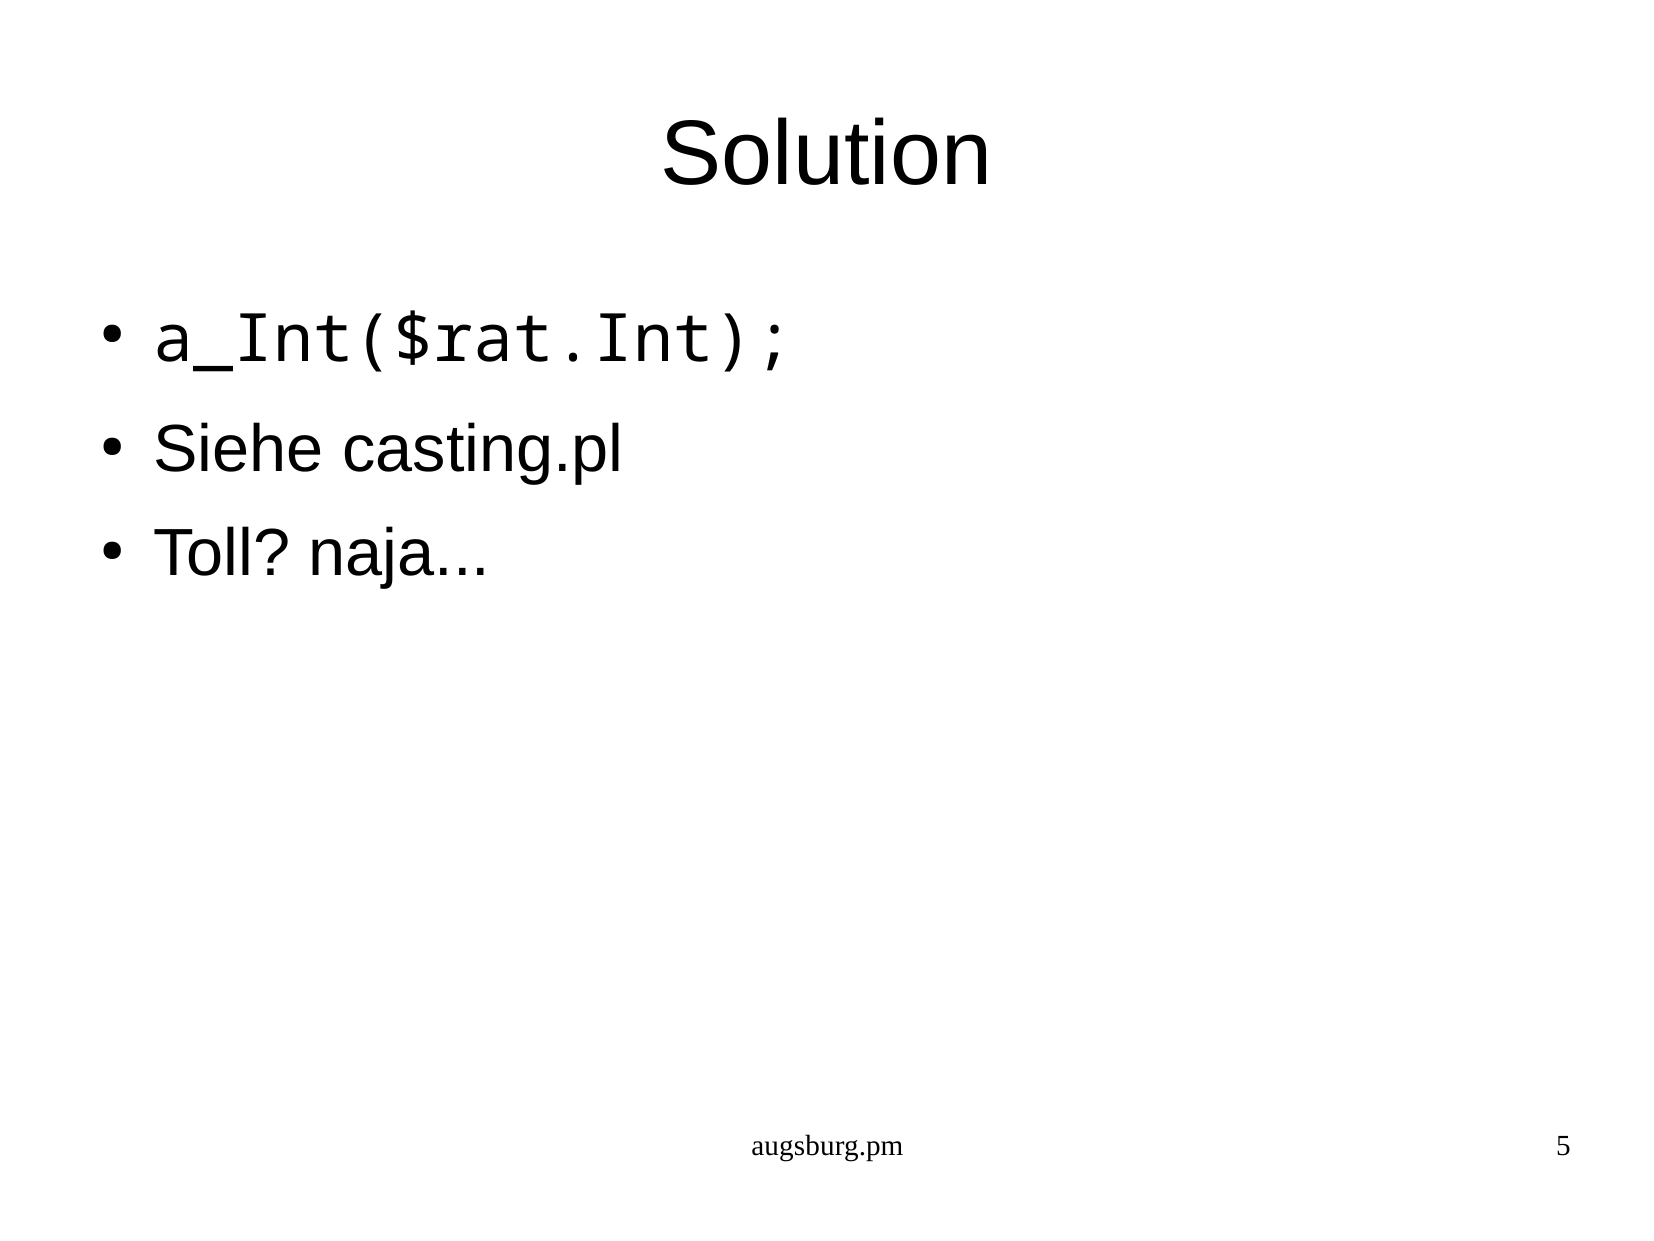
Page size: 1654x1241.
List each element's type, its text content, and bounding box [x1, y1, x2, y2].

title Solution [82, 49, 1571, 257]
list a_Int($rat.Int); Siehe casting.pl Toll? naja... [82, 290, 1571, 1010]
